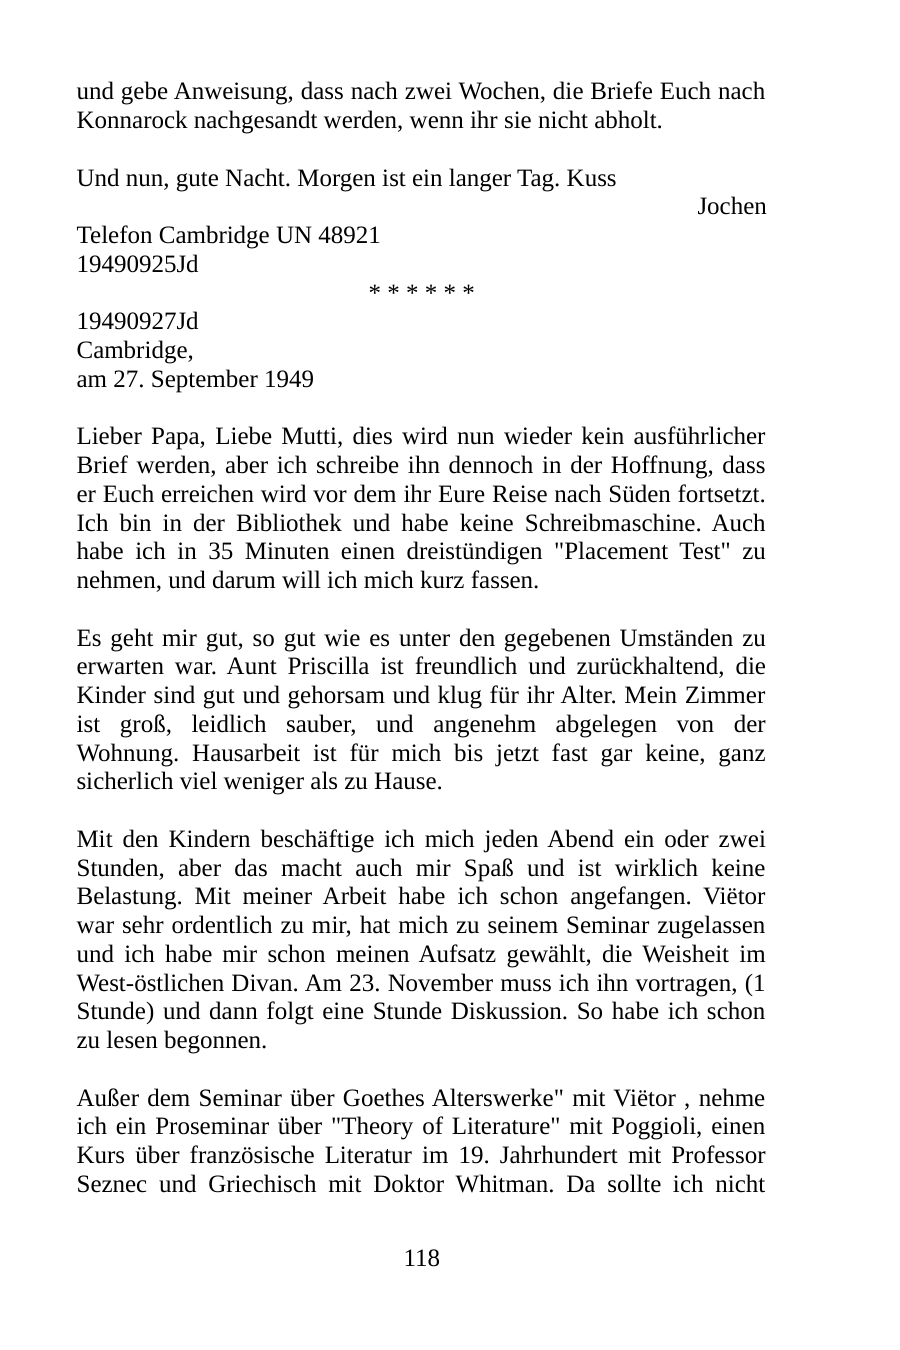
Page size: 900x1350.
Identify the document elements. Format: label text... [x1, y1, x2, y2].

text Es geht mir gut, so gut wie es unter den gegebenen Umständen zu erwarten war. Aunt Priscilla ist freundlich und zurückhaltend, die Kinder sind gut und gehorsam und klug für ihr Alter. Mein Zimmer ist groß, leidlich sauber, und angenehm abgelegen von der Wohnung. Hausarbeit ist für mich bis jetzt fast gar keine, ganz sicherlich viel weniger als zu Hause. [76, 623, 766, 795]
text Cambridge, [76, 335, 766, 364]
text Außer dem Seminar über Goethes Alterswerke" mit Viëtor , nehme ich ein Proseminar über "Theory of Literature" mit Poggioli, einen Kurs über französische Literatur im 19. Jahrhundert mit Professor Seznec und Griechisch mit Doktor Whitman. Da sollte ich nicht [76, 1083, 766, 1198]
text 19490925Jd [76, 249, 766, 278]
text am 27. September 1949 [76, 364, 766, 393]
text 19490927Jd [76, 306, 766, 335]
text und gebe Anweisung, dass nach zwei Wochen, die Briefe Euch nach Konnarock nachgesandt werden, wenn ihr sie nicht abholt. [76, 76, 766, 134]
text Jochen [76, 191, 766, 220]
text * * * * * * [76, 278, 766, 306]
text Mit den Kindern beschäftige ich mich jeden Abend ein oder zwei Stunden, aber das macht auch mir Spaß und ist wirklich keine Belastung. Mit meiner Arbeit habe ich schon angefangen. Viëtor war sehr ordentlich zu mir, hat mich zu seinem Seminar zugelassen und ich habe mir schon meinen Aufsatz gewählt, die Weisheit im West-östlichen Divan. Am 23. November muss ich ihn vortragen, (1 Stunde) und dann folgt eine Stunde Diskussion. So habe ich schon zu lesen begonnen. [76, 824, 766, 1054]
text Telefon Cambridge UN 48921 [76, 220, 766, 249]
text Und nun, gute Nacht. Morgen ist ein langer Tag. Kuss [76, 163, 766, 191]
text Lieber Papa, Liebe Mutti, dies wird nun wieder kein ausführlicher Brief werden, aber ich schreibe ihn dennoch in der Hoffnung, dass er Euch erreichen wird vor dem ihr Eure Reise nach Süden fortsetzt. Ich bin in der Bibliothek und habe keine Schreibmaschine. Auch habe ich in 35 Minuten einen dreistündigen "Placement Test" zu nehmen, und darum will ich mich kurz fassen. [76, 421, 766, 594]
